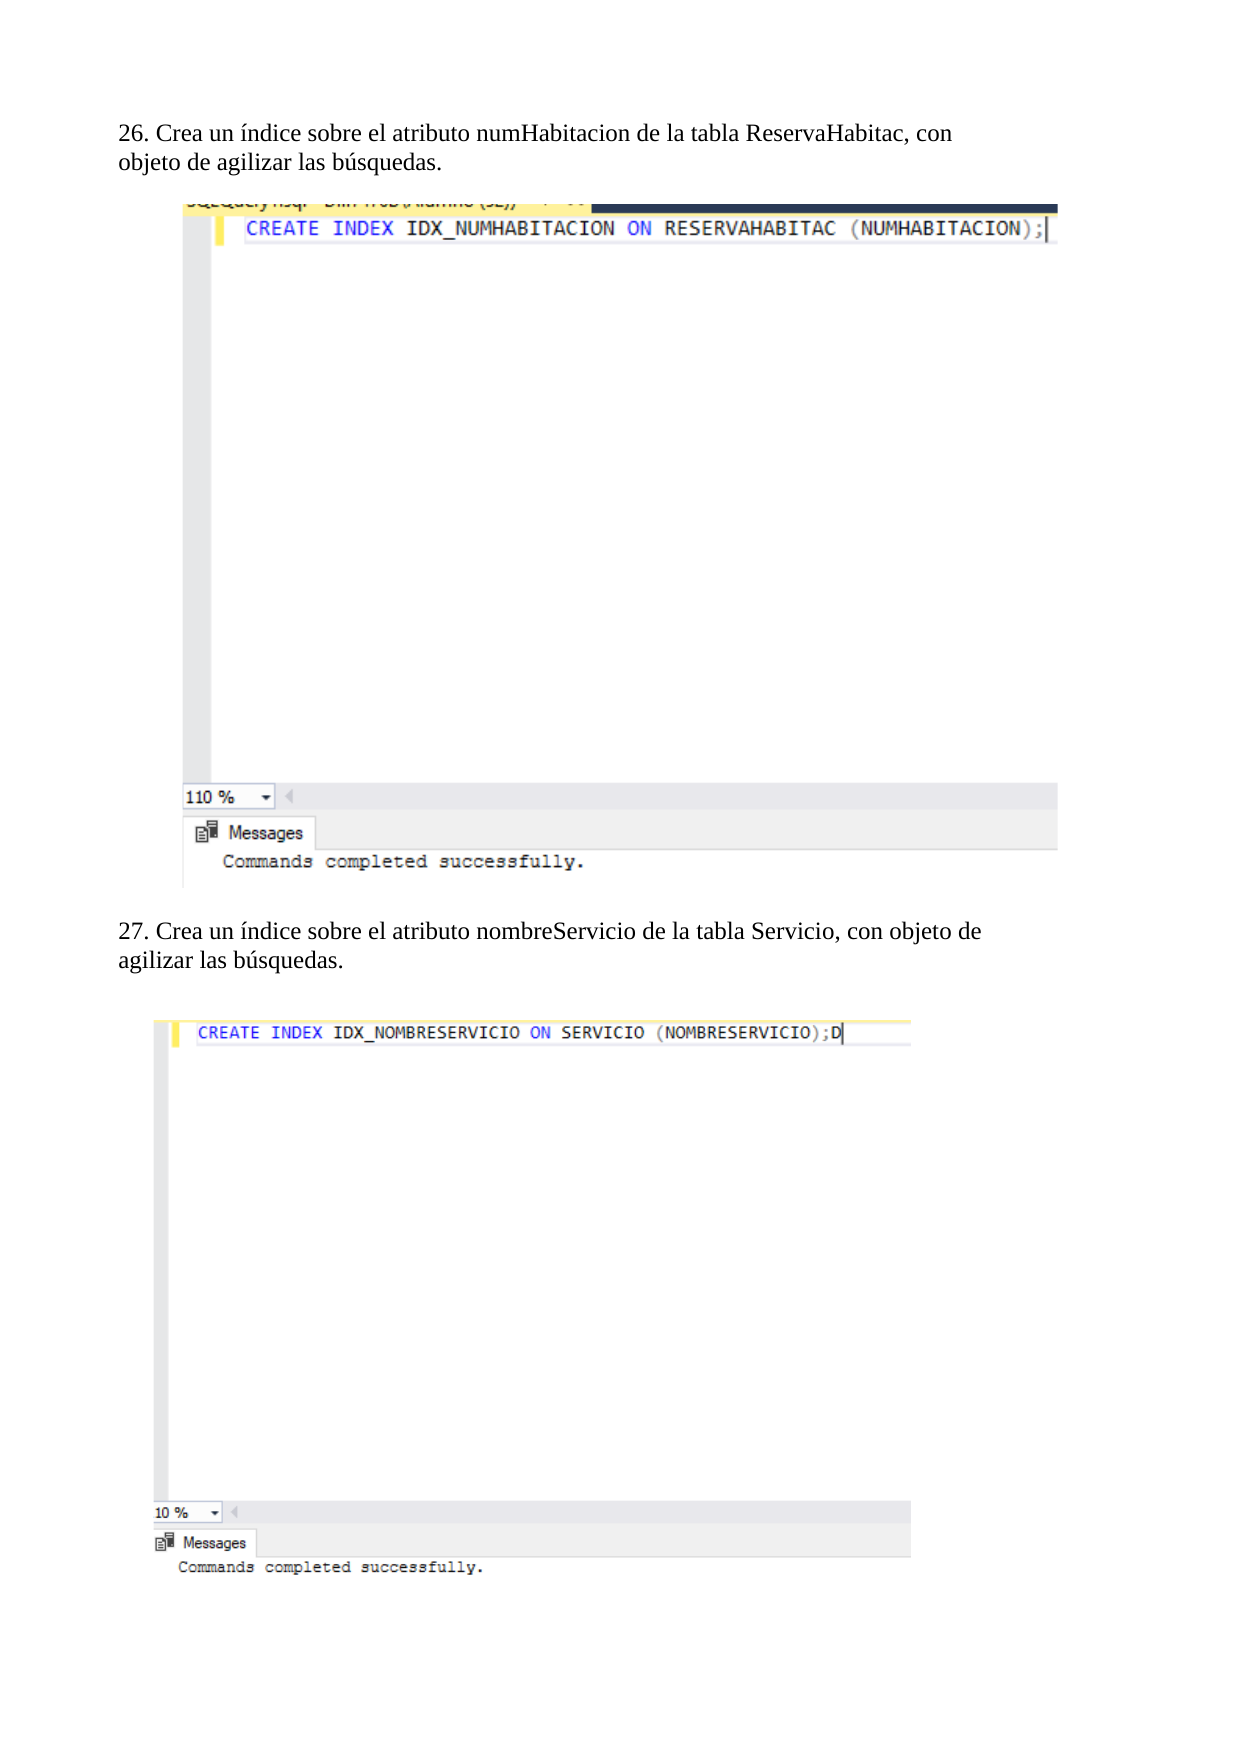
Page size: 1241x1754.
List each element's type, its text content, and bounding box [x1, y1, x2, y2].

picture [153, 1020, 911, 1596]
text 26. Crea un índice sobre el atributo numHabitacion de la tabla ReservaHabitac, con [118, 118, 1122, 147]
picture [182, 204, 1058, 888]
text agilizar las búsquedas. [118, 945, 1122, 973]
text 27. Crea un índice sobre el atributo nombreServicio de la tabla Servicio, con objeto de [118, 916, 1122, 945]
text objeto de agilizar las búsquedas. [118, 147, 1122, 176]
